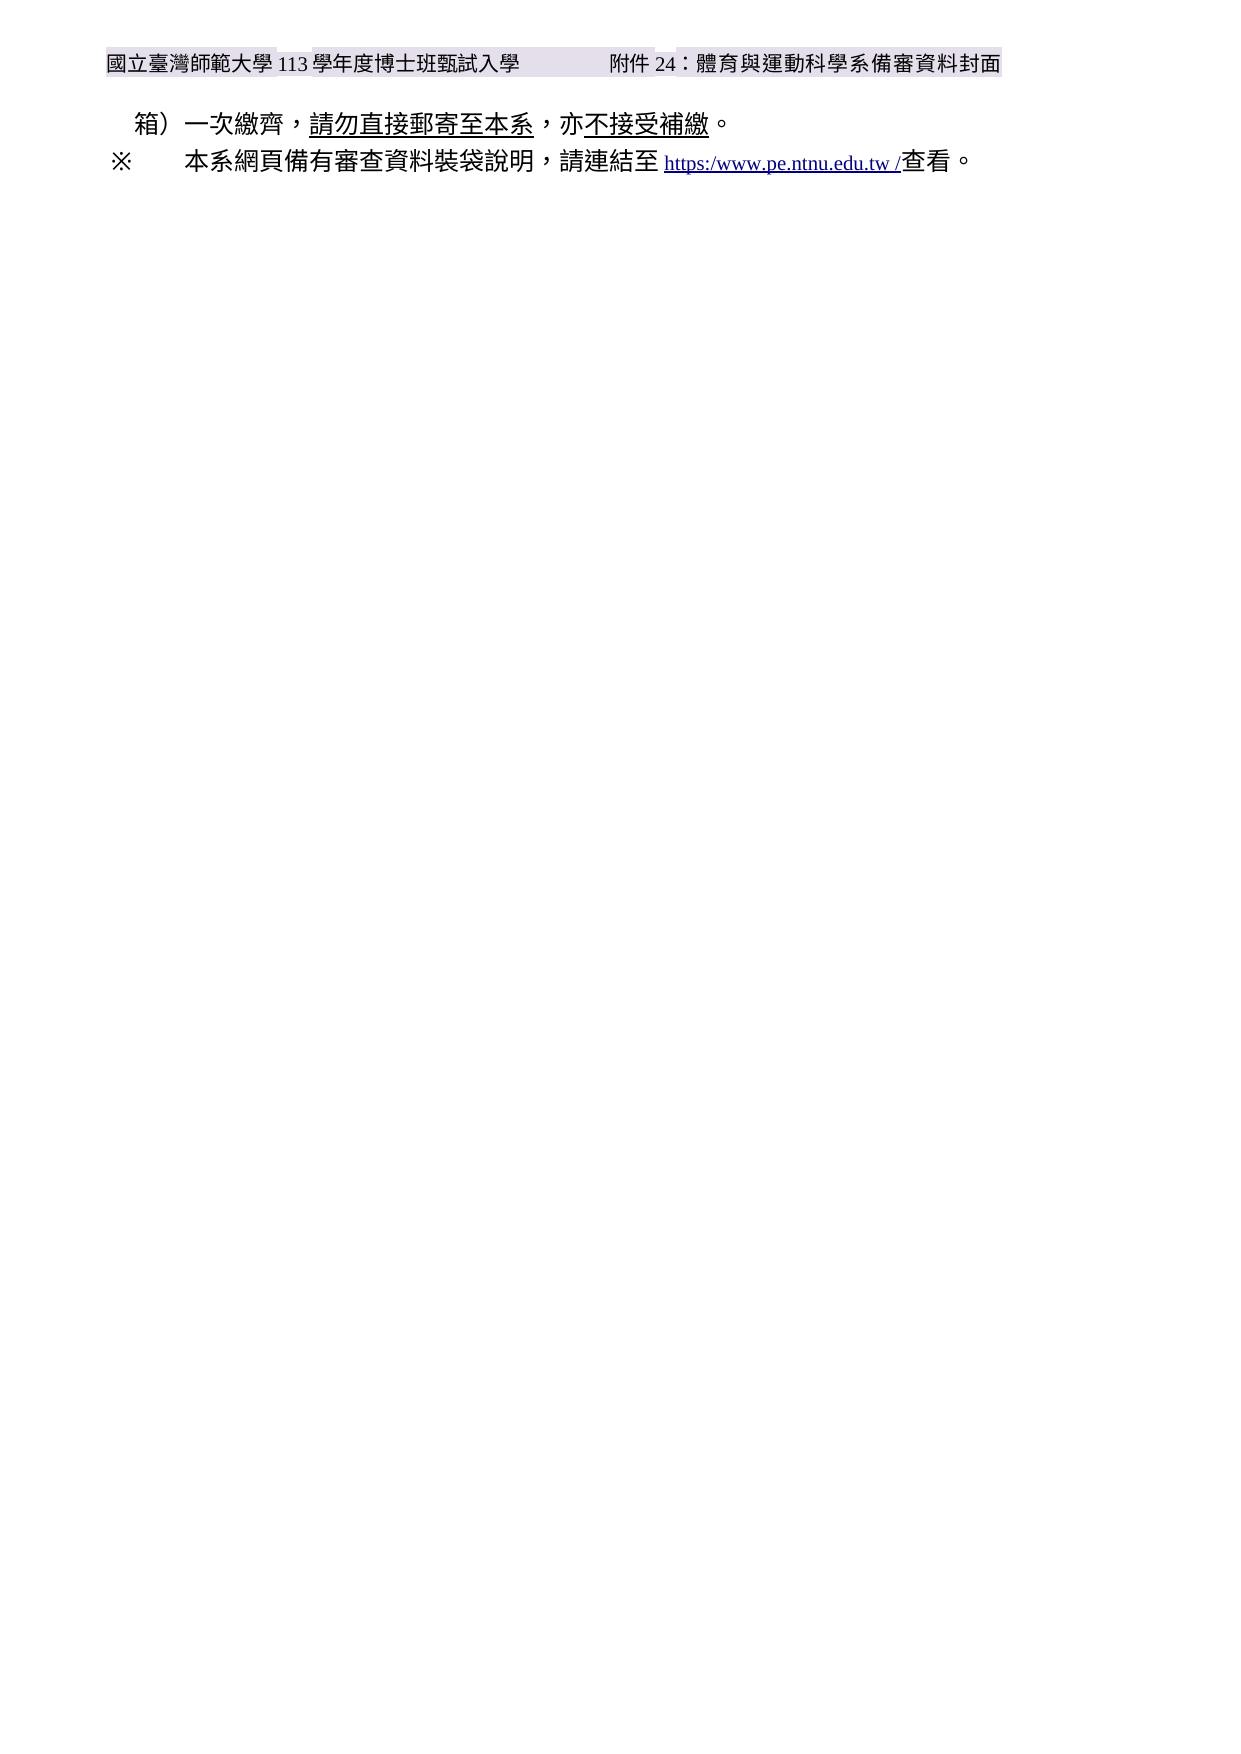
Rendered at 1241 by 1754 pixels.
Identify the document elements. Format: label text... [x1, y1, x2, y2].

list 本系網頁備有審查資料裝袋說明，請連結至https:/www.pe.ntnu.edu.tw /查看。 [106, 141, 1131, 177]
list 箱）一次繳齊，請勿直接郵寄至本系，亦不接受補繳。 [106, 105, 1134, 141]
